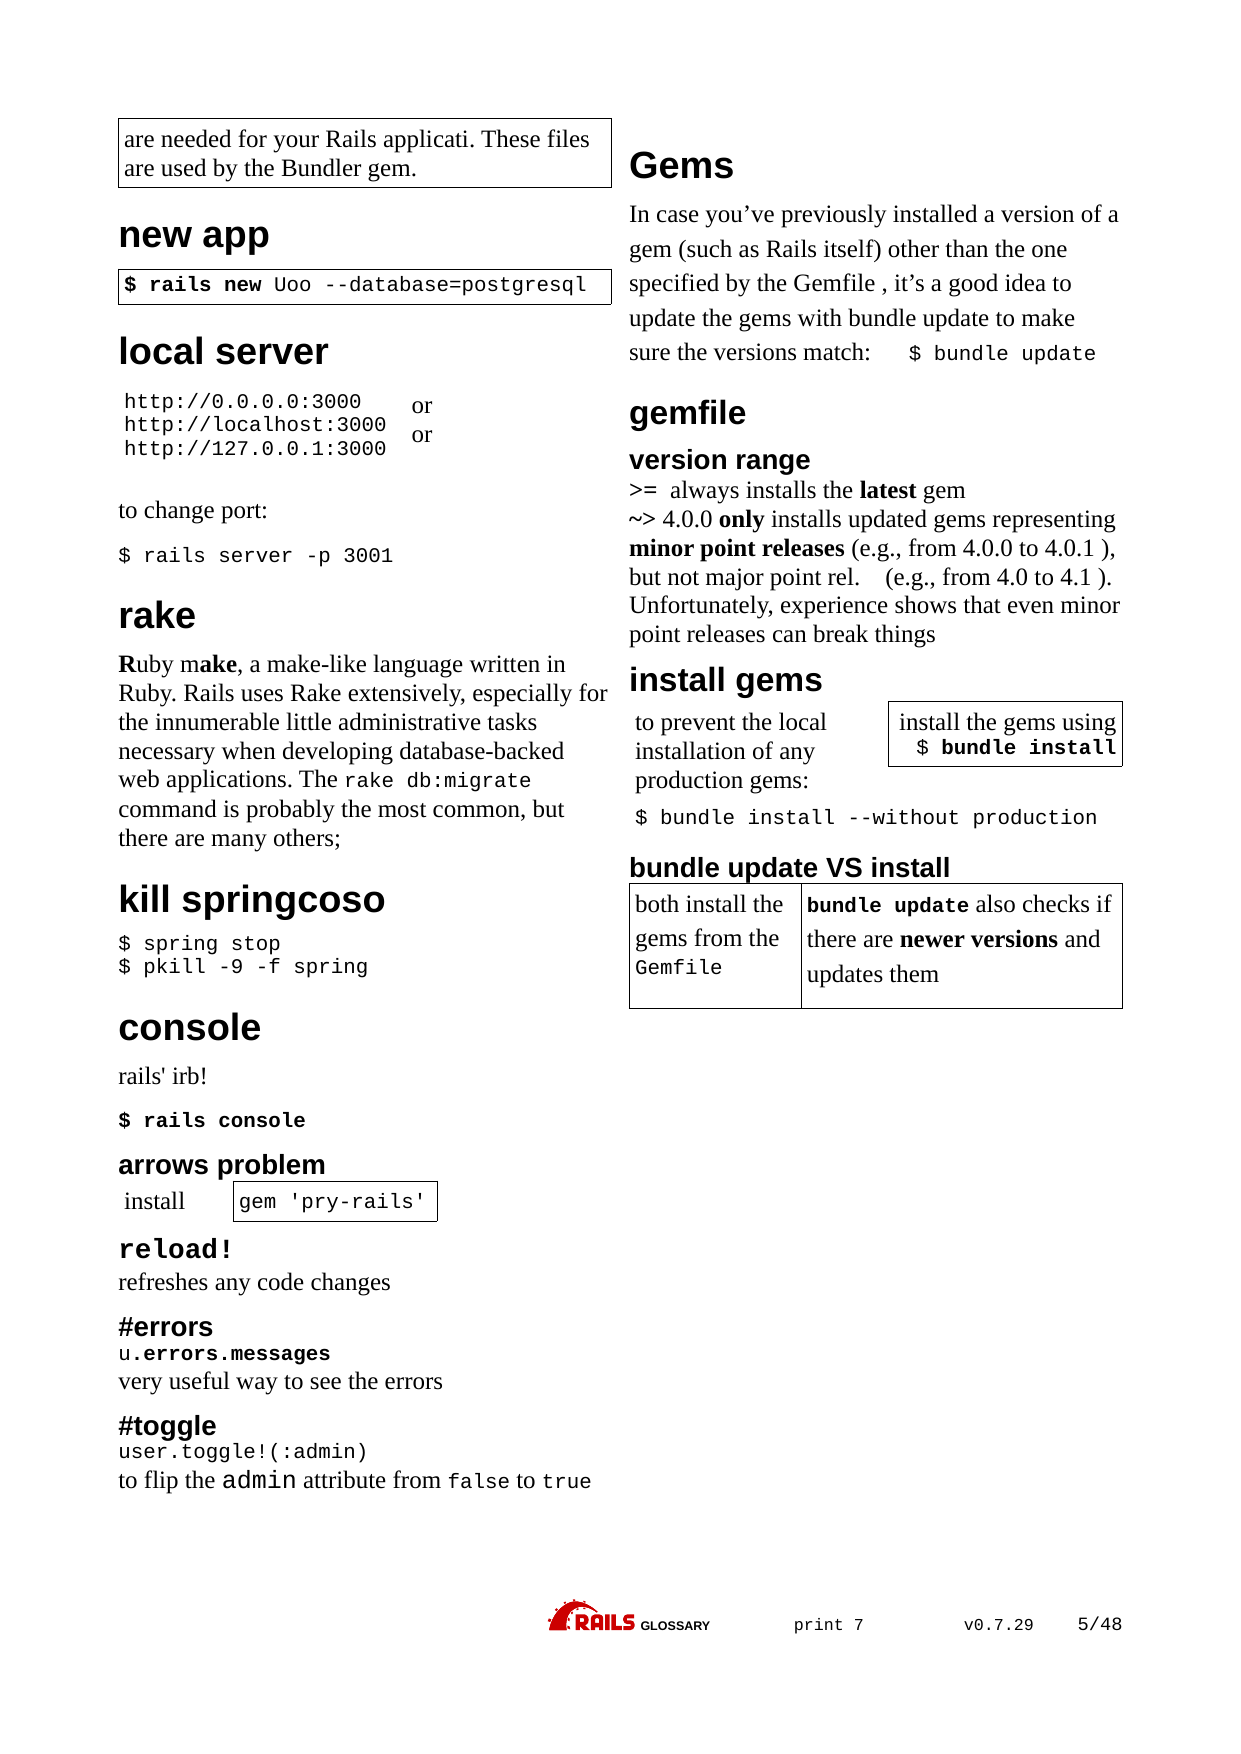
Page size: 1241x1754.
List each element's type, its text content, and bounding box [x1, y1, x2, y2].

text rails' irb! [118, 1061, 611, 1090]
text ~> 4.0.0 only installs updated gems representing minor point releases (e.g., from 4.0.0 to 4.0.1 ), but not major point rel. (e.g., from 4.0 to 4.1 ). Unfortunately, experience shows that even minor point releases can break things [629, 504, 1122, 648]
table_header or or [406, 385, 611, 467]
subtitle rake [118, 593, 611, 637]
subtitle new app [118, 212, 611, 256]
subtitle install gems [629, 660, 1122, 698]
text to flip the admin attribute from false to true [118, 1465, 611, 1496]
text very useful way to see the errors [118, 1366, 611, 1395]
subtitle local server [118, 329, 611, 372]
text $ rails server -p 3001 [118, 545, 611, 568]
table_header both install the gems from the Gemfile [630, 884, 801, 1008]
table_cell $ bundle install --without production [629, 801, 1122, 836]
table_cell are needed for your Rails applicati. These files are used by the Bundler gem. [119, 119, 611, 187]
text u.errors.messages [118, 1342, 611, 1366]
text user.toggle!(:admin) [118, 1442, 611, 1465]
table_header bundle update also checks if there are newer versions and updates them [802, 884, 1122, 1008]
subtitle bundle update VS install [629, 851, 1122, 883]
table_header to prevent the local installation of any production gems: [629, 701, 888, 801]
text refreshes any code changes [118, 1267, 611, 1296]
subtitle #errors [118, 1311, 611, 1342]
table_header install the gems using $ bundle install [889, 702, 1122, 766]
text $ pkill -9 -f spring [118, 956, 611, 980]
text Ruby make, a make-like language written in Ruby. Rails uses Rake extensively, especially for the innumerable little administrative tasks necessary when developing database-backed web applications. The rake db:migrate command is probably the most common, but there are many others; [118, 649, 611, 852]
table_header $ rails new Uoo --database=postgresql [119, 270, 611, 304]
text $ rails console [118, 1110, 611, 1134]
subtitle reload! [118, 1236, 611, 1267]
subtitle console [118, 1005, 611, 1049]
text >= always installs the latest gem [629, 476, 1122, 504]
table_header install [118, 1181, 233, 1221]
text In case you’ve previously installed a version of a gem (such as Rails itself) other than the one specified by the Gemfile , it’s a good idea to update the gems with bundle update to make sure the versions match: $ bundle update [629, 199, 1122, 367]
table_header http://0.0.0.0:3000 http://localhost:3000 http://127.0.0.1:3000 [118, 385, 406, 467]
subtitle gemfile [629, 393, 1122, 432]
subtitle kill springcoso [118, 877, 611, 920]
subtitle version range [629, 444, 1122, 476]
subtitle Gems [629, 143, 1122, 187]
table_cell [889, 767, 1122, 801]
table_header gem 'pry-rails' [234, 1182, 437, 1221]
subtitle arrows problem [118, 1149, 611, 1181]
text $ spring stop [118, 933, 611, 956]
text to change port: [118, 496, 611, 524]
subtitle #toggle [118, 1410, 611, 1442]
